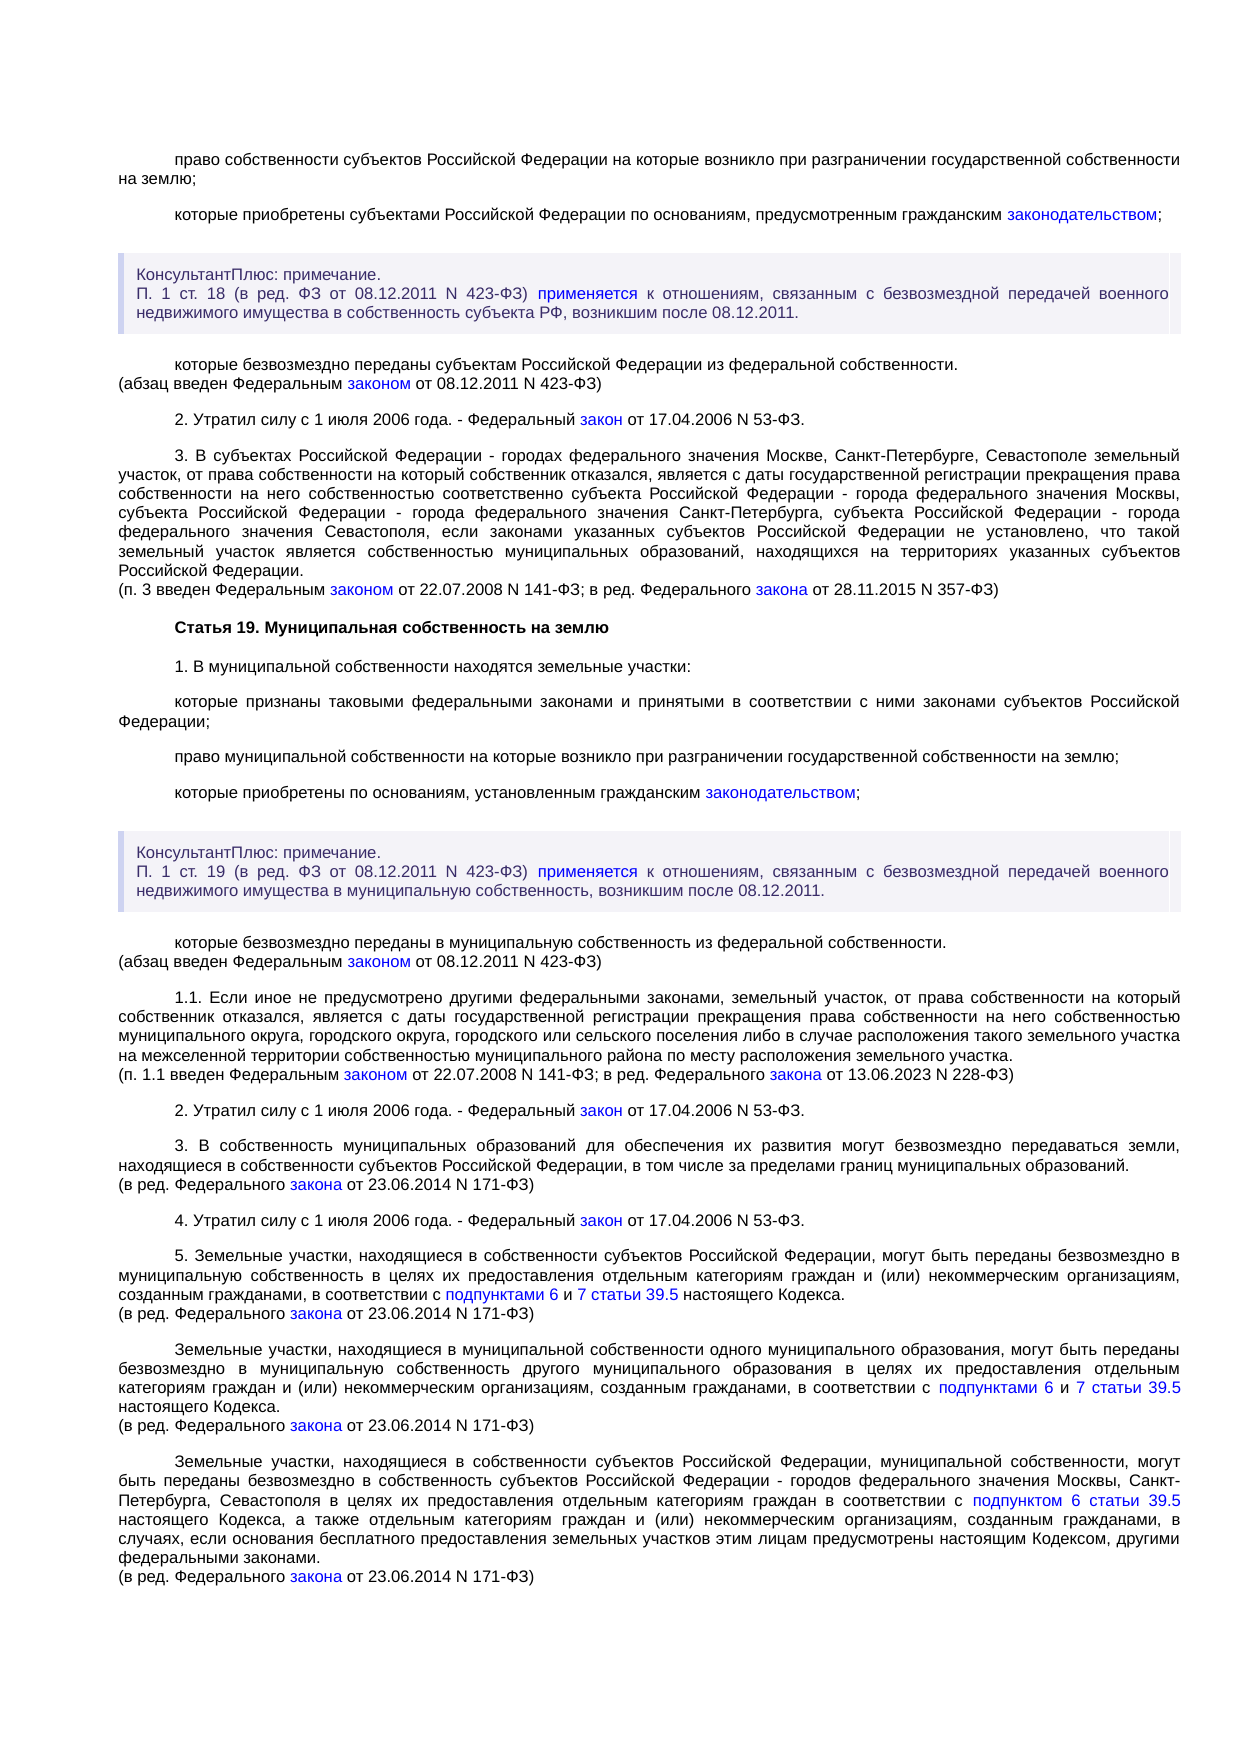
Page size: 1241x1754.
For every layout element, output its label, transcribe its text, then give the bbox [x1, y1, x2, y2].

text 1. В муниципальной собственности находятся земельные участки: [118, 656, 1181, 676]
text (в ред. Федерального закона от 23.06.2014 N 171-ФЗ) [118, 1304, 1181, 1323]
table_header [118, 253, 124, 334]
text 1.1. Если иное не предусмотрено другими федеральными законами, земельный участок, от права собственности на который собственник отказался, является с даты государственной регистрации прекращения права собственности на него собственностью муниципального округа, городского округа, городского или сельского поселения либо в случае расположения такого земельного участка на межселенной территории собственностью муниципального района по месту расположения земельного участка. [118, 988, 1181, 1064]
text которые приобретены по основаниям, установленным гражданским законодательством; [118, 783, 1181, 802]
text (абзац введен Федеральным законом от 08.12.2011 N 423-ФЗ) [118, 952, 1181, 971]
subtitle Статья 19. Муниципальная собственность на землю [118, 618, 1181, 637]
table_header [1170, 253, 1181, 334]
text (в ред. Федерального закона от 23.06.2014 N 171-ФЗ) [118, 1567, 1181, 1586]
text которые признаны таковыми федеральными законами и принятыми в соответствии с ними законами субъектов Российской Федерации; [118, 692, 1181, 731]
text 4. Утратил силу с 1 июля 2006 года. - Федеральный закон от 17.04.2006 N 53-ФЗ. [118, 1210, 1181, 1229]
text 5. Земельные участки, находящиеся в собственности субъектов Российской Федерации, могут быть переданы безвозмездно в муниципальную собственность в целях их предоставления отдельным категориям граждан и (или) некоммерческим организациям, созданным гражданами, в соответствии с подпунктами 6 и 7 статьи 39.5 настоящего Кодекса. [118, 1246, 1181, 1304]
text Земельные участки, находящиеся в собственности субъектов Российской Федерации, муниципальной собственности, могут быть переданы безвозмездно в собственность субъектов Российской Федерации - городов федерального значения Москвы, Санкт-Петербурга, Севастополя в целях их предоставления отдельным категориям граждан в соответствии с подпунктом 6 статьи 39.5 настоящего Кодекса, а также отдельным категориям граждан и (или) некоммерческим организациям, созданным гражданами, в случаях, если основания бесплатного предоставления земельных участков этим лицам предусмотрены настоящим Кодексом, другими федеральными законами. [118, 1452, 1181, 1567]
text которые приобретены субъектами Российской Федерации по основаниям, предусмотренным гражданским законодательством; [118, 205, 1181, 224]
text (в ред. Федерального закона от 23.06.2014 N 171-ФЗ) [118, 1416, 1181, 1435]
text 2. Утратил силу с 1 июля 2006 года. - Федеральный закон от 17.04.2006 N 53-ФЗ. [118, 1100, 1181, 1119]
text право собственности субъектов Российской Федерации на которые возникло при разграничении государственной собственности на землю; [118, 150, 1181, 188]
text (п. 1.1 введен Федеральным законом от 22.07.2008 N 141-ФЗ; в ред. Федерального закона от 13.06.2023 N 228-ФЗ) [118, 1064, 1181, 1084]
text 3. В собственность муниципальных образований для обеспечения их развития могут безвозмездно передаваться земли, находящиеся в собственности субъектов Российской Федерации, в том числе за пределами границ муниципальных образований. [118, 1136, 1181, 1174]
text (абзац введен Федеральным законом от 08.12.2011 N 423-ФЗ) [118, 374, 1181, 393]
text Земельные участки, находящиеся в муниципальной собственности одного муниципального образования, могут быть переданы безвозмездно в муниципальную собственность другого муниципального образования в целях их предоставления отдельным категориям граждан и (или) некоммерческим организациям, созданным гражданами, в соответствии с подпунктами 6 и 7 статьи 39.5 настоящего Кодекса. [118, 1339, 1181, 1416]
text 2. Утратил силу с 1 июля 2006 года. - Федеральный закон от 17.04.2006 N 53-ФЗ. [118, 410, 1181, 429]
table_header [124, 253, 136, 334]
table_header [124, 831, 136, 912]
table_header [118, 831, 124, 912]
table_header КонсультантПлюс: примечание. П. 1 ст. 18 (в ред. ФЗ от 08.12.2011 N 423-ФЗ) применяется к отношениям, связанным с безвозмездной передачей военного недвижимого имущества в собственность субъекта РФ, возникшим после 08.12.2011. [136, 253, 1169, 334]
text (п. 3 введен Федеральным законом от 22.07.2008 N 141-ФЗ; в ред. Федерального закона от 28.11.2015 N 357-ФЗ) [118, 580, 1181, 599]
text которые безвозмездно переданы субъектам Российской Федерации из федеральной собственности. [118, 355, 1181, 374]
text 3. В субъектах Российской Федерации - городах федерального значения Москве, Санкт-Петербурге, Севастополе земельный участок, от права собственности на который собственник отказался, является с даты государственной регистрации прекращения права собственности на него собственностью соответственно субъекта Российской Федерации - города федерального значения Москвы, субъекта Российской Федерации - города федерального значения Санкт-Петербурга, субъекта Российской Федерации - города федерального значения Севастополя, если законами указанных субъектов Российской Федерации не установлено, что такой земельный участок является собственностью муниципальных образований, находящихся на территориях указанных субъектов Российской Федерации. [118, 446, 1181, 580]
table_header КонсультантПлюс: примечание. П. 1 ст. 19 (в ред. ФЗ от 08.12.2011 N 423-ФЗ) применяется к отношениям, связанным с безвозмездной передачей военного недвижимого имущества в муниципальную собственность, возникшим после 08.12.2011. [136, 831, 1169, 912]
table_header [1170, 831, 1181, 912]
text (в ред. Федерального закона от 23.06.2014 N 171-ФЗ) [118, 1174, 1181, 1194]
text право муниципальной собственности на которые возникло при разграничении государственной собственности на землю; [118, 747, 1181, 766]
text которые безвозмездно переданы в муниципальную собственность из федеральной собственности. [118, 933, 1181, 952]
